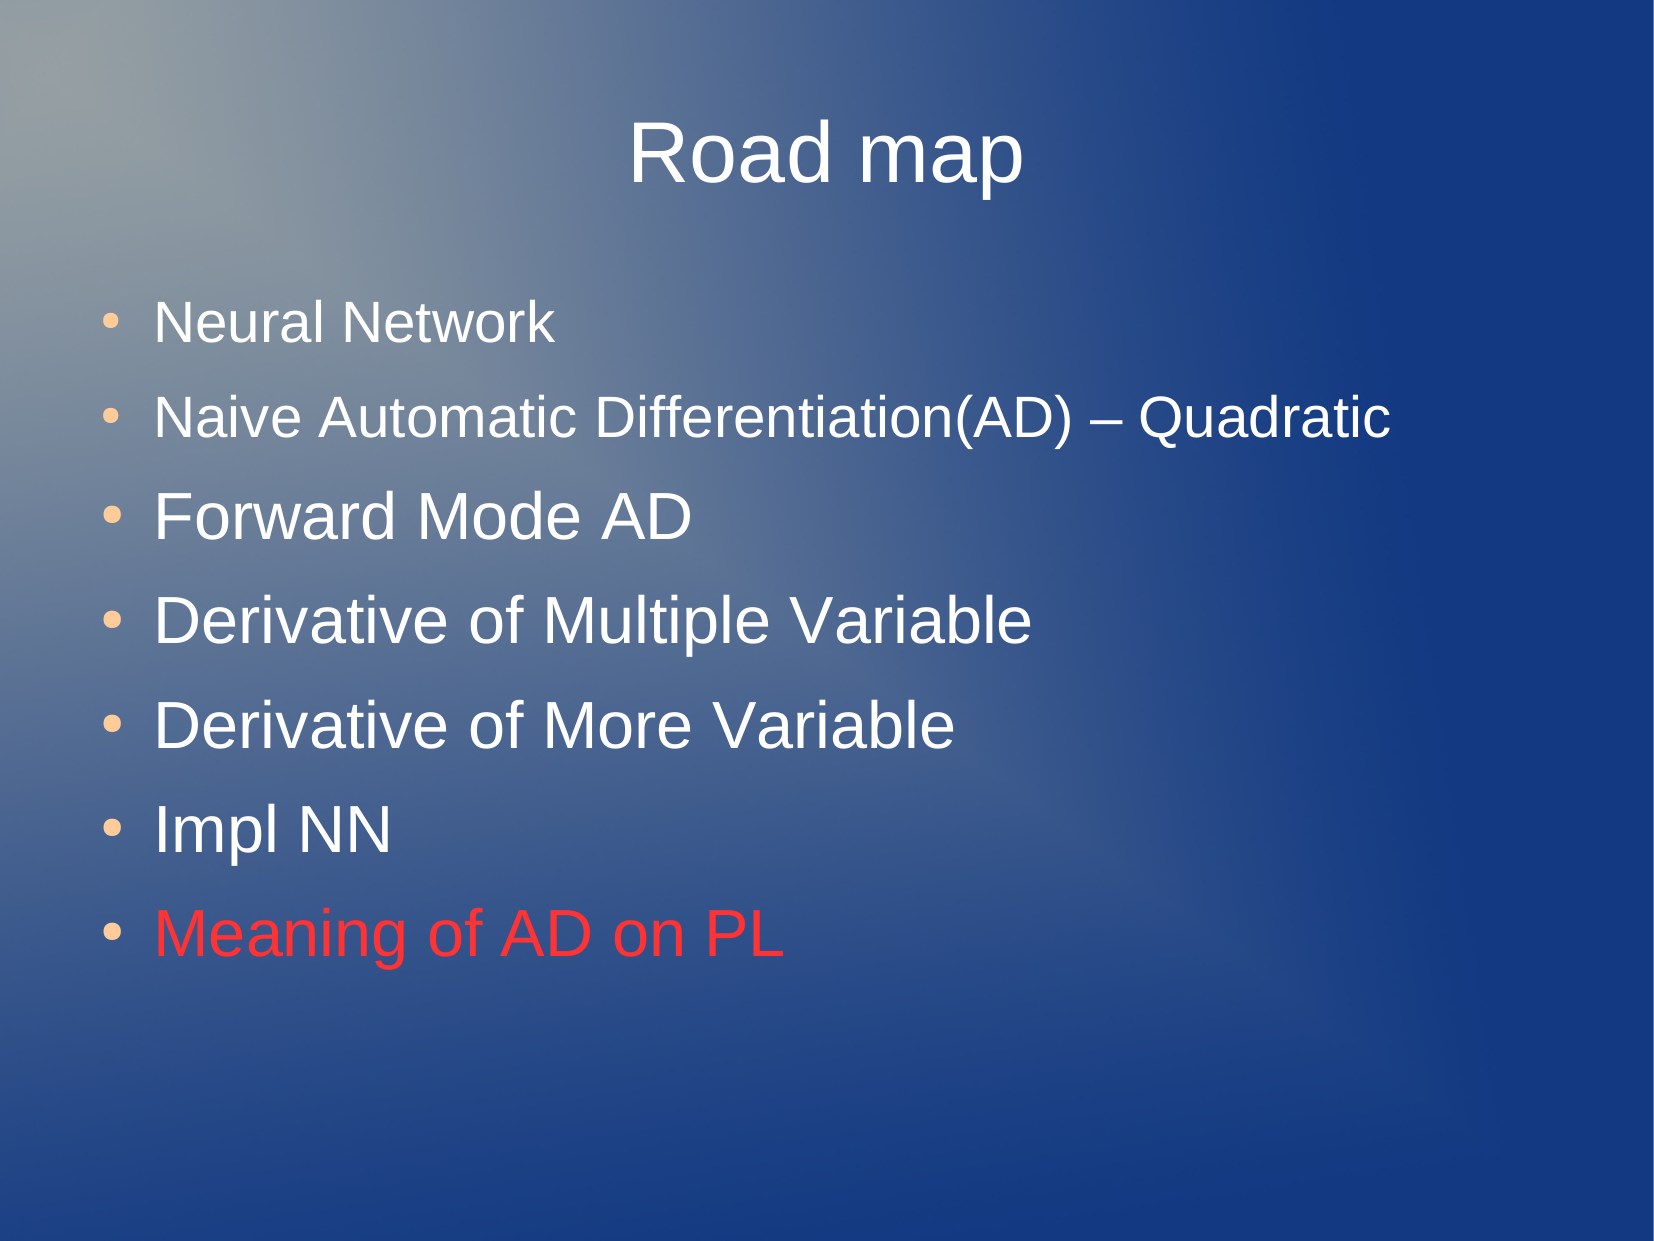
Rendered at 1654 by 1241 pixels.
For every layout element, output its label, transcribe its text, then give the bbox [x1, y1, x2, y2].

title Road map [82, 49, 1571, 257]
picture [0, 0, 1654, 1241]
list Neural Network Naive Automatic Differentiation(AD) – Quadratic Forward Mode AD Derivative of Multiple Variable Derivative of More Variable Impl NN Meaning of AD on PL [82, 290, 1571, 1109]
